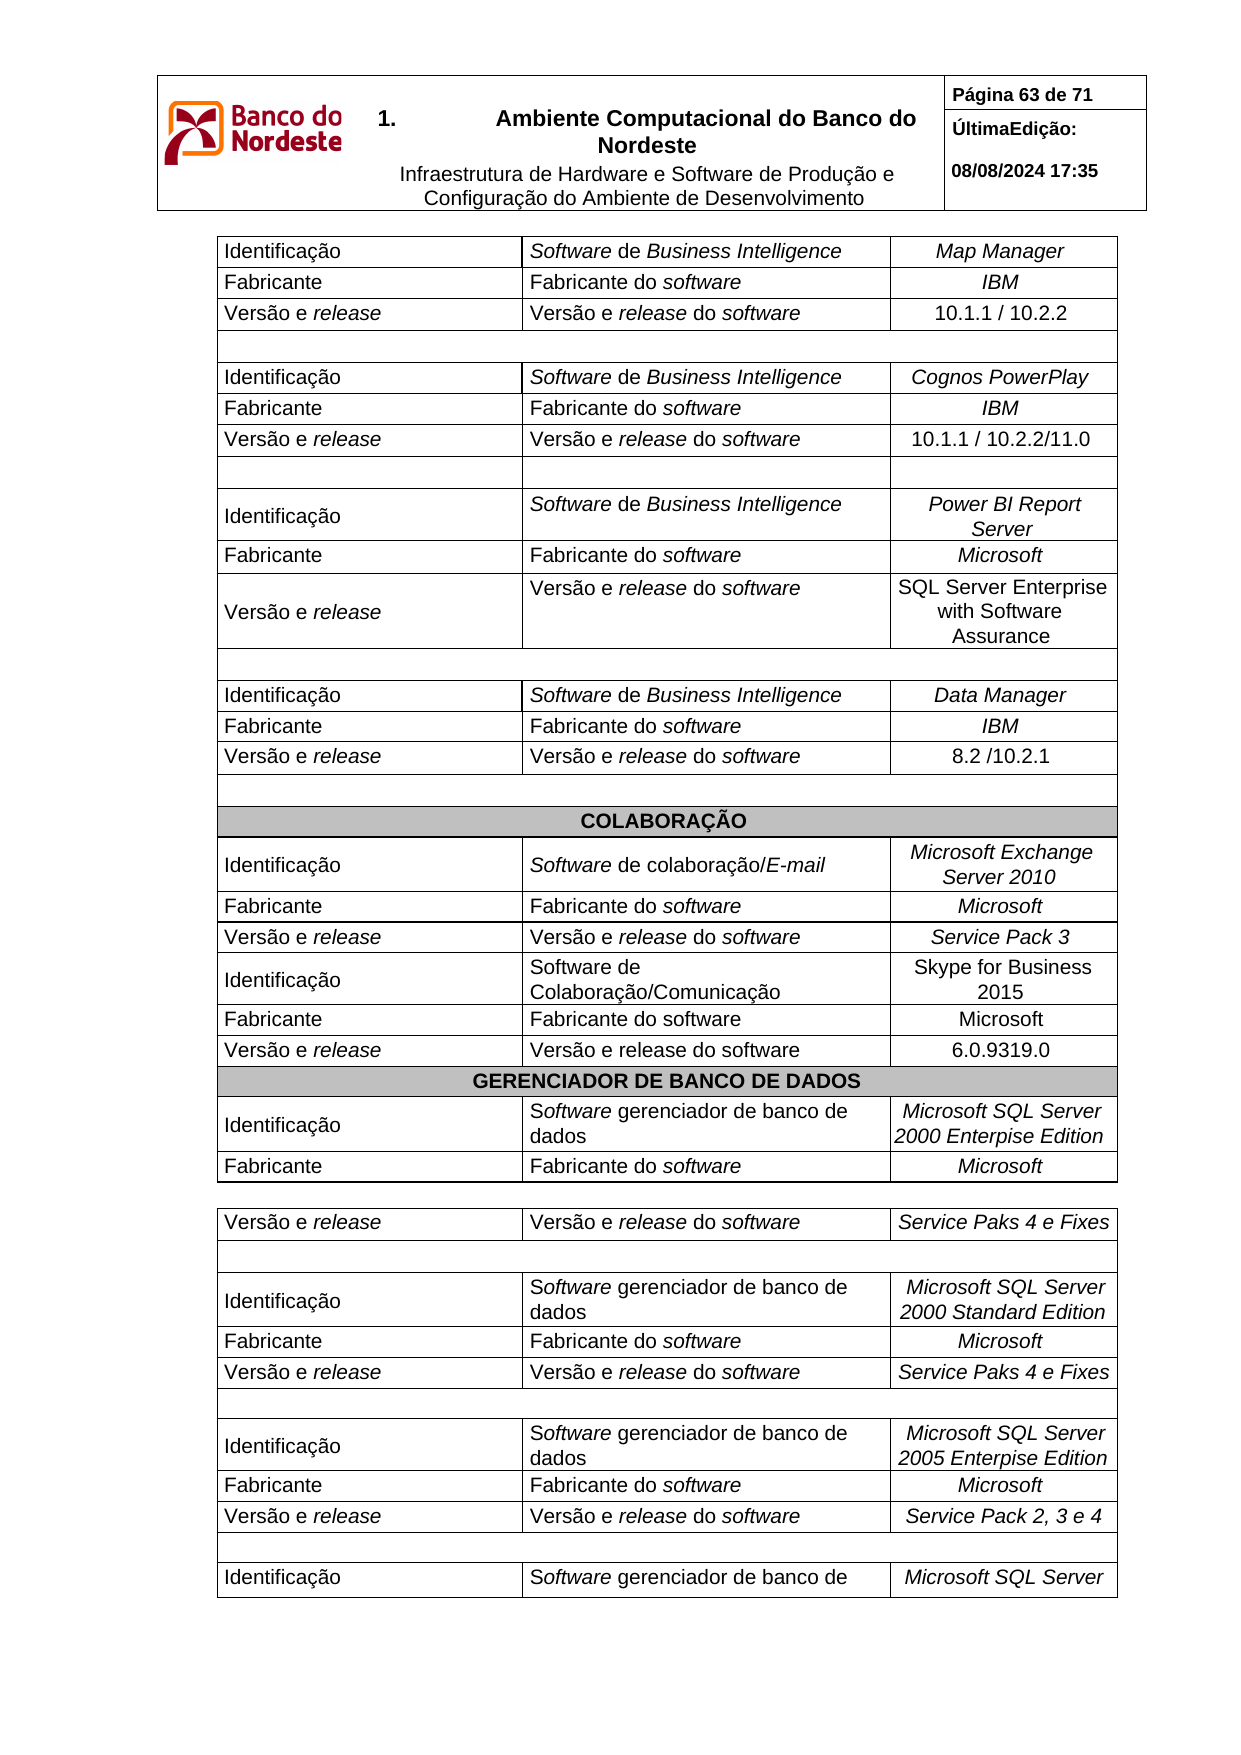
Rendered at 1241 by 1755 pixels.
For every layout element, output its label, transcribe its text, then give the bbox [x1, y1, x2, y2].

table_cell Microsoft SQL Server [891, 1563, 1117, 1597]
table_cell [891, 1067, 1117, 1096]
table_cell Fabricante do software [523, 1327, 890, 1357]
table_cell Software de Colaboração/Comunicação [523, 953, 890, 1004]
table_cell [472, 489, 522, 540]
table_cell Fabricante do software [523, 268, 890, 297]
table_cell IBM [891, 394, 1117, 423]
table_cell Map Manager [891, 237, 1117, 267]
table_cell Versão e release do software [523, 742, 890, 773]
table_cell GERENCIADOR DE BANCO DE DADOS [472, 1067, 891, 1096]
table_cell [523, 457, 890, 488]
table_cell Software de Business Intelligence [523, 681, 890, 711]
table_cell [472, 1036, 522, 1066]
table_cell Microsoft SQL Server 2000 Enterpise Edition [891, 1097, 1117, 1151]
table_cell Service Paks 4 e Fixes [891, 1358, 1117, 1388]
table_cell Software gerenciador de banco de dados [523, 1273, 890, 1326]
table_cell [891, 331, 1117, 362]
table_cell [218, 457, 472, 488]
table_cell [218, 1389, 522, 1418]
table_cell 6.0.9319.0 [891, 1036, 1117, 1066]
table_cell Microsoft [891, 1471, 1117, 1501]
table_cell Microsoft SQL Server 2000 Standard Edition [891, 1273, 1117, 1326]
table_cell [218, 1241, 522, 1272]
table_cell Fabricante do software [523, 394, 890, 423]
table_cell [472, 681, 521, 711]
table_cell IBM [891, 712, 1117, 741]
table_cell Fabricante [218, 712, 472, 741]
table_cell [218, 807, 472, 836]
table_cell Identificação [218, 1097, 472, 1151]
table_cell [472, 712, 522, 741]
table_cell Versão e release [218, 1358, 522, 1388]
table_cell [891, 457, 1117, 488]
table_cell [472, 299, 522, 330]
table_cell [472, 394, 522, 423]
table_cell [891, 1389, 1117, 1418]
table_cell Versão e release [218, 742, 472, 773]
table_header Versão e release do software [523, 1209, 890, 1240]
table_header Service Paks 4 e Fixes [891, 1209, 1117, 1240]
table_cell [472, 268, 522, 297]
table_cell [472, 953, 522, 1004]
table_cell [472, 649, 891, 680]
table_cell COLABORAÇÃO [472, 807, 891, 836]
table_cell 10.1.1 / 10.2.2 [891, 299, 1117, 330]
table_cell [218, 331, 472, 362]
table_cell Fabricante do software [523, 541, 890, 573]
table_cell [472, 363, 521, 393]
table_cell Identificação [218, 838, 472, 891]
table_cell Microsoft [891, 541, 1117, 573]
table_cell Identificação [218, 953, 472, 1004]
table_cell [472, 742, 522, 773]
table_cell Versão e release [218, 1502, 522, 1532]
table_cell Fabricante [218, 1152, 472, 1181]
table_cell [218, 775, 472, 806]
table_cell Microsoft [891, 892, 1117, 921]
table_cell Software gerenciador de banco de dados [523, 1097, 890, 1151]
table_cell [522, 1241, 891, 1272]
table_cell Versão e release [218, 923, 472, 952]
table_cell Cognos PowerPlay [891, 363, 1117, 393]
table_cell [218, 649, 472, 680]
table_cell Versão e release [218, 1036, 472, 1066]
table_cell Versão e release do software [523, 574, 890, 647]
table_cell Versão e release do software [523, 425, 890, 456]
table_cell Software de Business Intelligence [523, 363, 890, 393]
table_cell Software de Business Intelligence [523, 237, 890, 267]
table_cell Versão e release do software [523, 299, 890, 330]
table_cell Service Pack 3 [891, 923, 1117, 952]
table_cell Fabricante [218, 1471, 522, 1501]
table_cell Software gerenciador de banco de [523, 1563, 890, 1597]
table_cell [472, 1097, 522, 1151]
table_cell Versão e release do software [523, 1358, 890, 1388]
table_cell Fabricante do software [523, 1471, 890, 1501]
table_cell Versão e release [218, 574, 472, 647]
table_cell Identificação [218, 237, 472, 267]
table_cell [522, 1533, 891, 1562]
table_cell [218, 1067, 472, 1096]
table_cell Identificação [218, 1273, 522, 1326]
table_cell Fabricante [218, 892, 472, 921]
table_cell SQL Server Enterprise with Software Assurance [891, 574, 1117, 647]
table_cell Versão e release do software [523, 923, 890, 952]
table_cell [472, 541, 522, 573]
table_cell Software gerenciador de banco de dados [523, 1419, 890, 1470]
table_cell [891, 807, 1117, 836]
table_cell Fabricante [218, 1327, 522, 1357]
table_cell Identificação [218, 681, 472, 711]
table_cell [472, 1005, 522, 1035]
table_cell Microsoft [891, 1327, 1117, 1357]
table_cell Software de colaboração/E-mail [523, 838, 890, 891]
table_cell Fabricante [218, 394, 472, 423]
table_cell Microsoft [891, 1152, 1117, 1181]
table_cell Versão e release [218, 299, 472, 330]
table_cell Identificação [218, 1563, 522, 1597]
table_cell [891, 1241, 1117, 1272]
table_cell Identificação [218, 363, 472, 393]
table_cell [472, 574, 522, 647]
table_cell Software de Business Intelligence [523, 489, 890, 540]
table_cell [472, 892, 522, 921]
table_cell [472, 457, 522, 488]
table_cell [472, 331, 891, 362]
table_cell Microsoft Exchange Server 2010 [891, 838, 1117, 891]
table_cell Power BI Report Server [891, 489, 1117, 540]
table_cell Fabricante do software [523, 892, 890, 921]
table_cell 10.1.1 / 10.2.2/11.0 [891, 425, 1117, 456]
table_cell IBM [891, 268, 1117, 297]
table_cell [891, 775, 1117, 806]
table_cell [472, 1152, 522, 1181]
table_cell [472, 923, 522, 952]
table_cell Fabricante [218, 1005, 472, 1035]
table_cell [472, 775, 891, 806]
table_cell Microsoft [891, 1005, 1117, 1035]
table_cell [891, 1533, 1117, 1562]
table_cell Microsoft SQL Server 2005 Enterpise Edition [891, 1419, 1117, 1470]
table_cell Fabricante [218, 541, 472, 573]
table_cell Fabricante [218, 268, 472, 297]
table_cell [472, 237, 521, 267]
table_cell Versão e release do software [523, 1502, 890, 1532]
table_cell [472, 425, 522, 456]
table_cell [891, 649, 1117, 680]
table_header Versão e release [218, 1209, 522, 1240]
table_cell Data Manager [891, 681, 1117, 711]
table_cell Service Pack 2, 3 e 4 [891, 1502, 1117, 1532]
table_cell Fabricante do software [523, 1005, 890, 1035]
table_cell Skype for Business 2015 [891, 953, 1117, 1004]
table_cell Versão e release [218, 425, 472, 456]
table_cell 8.2 /10.2.1 [891, 742, 1117, 773]
table_cell Identificação [218, 1419, 522, 1470]
table_cell [218, 1533, 522, 1562]
table_cell [522, 1389, 891, 1418]
table_cell Versão e release do software [523, 1036, 890, 1066]
table_cell [472, 838, 522, 891]
table_cell Fabricante do software [523, 1152, 890, 1181]
table_cell Fabricante do software [523, 712, 890, 741]
table_cell Identificação [218, 489, 472, 540]
